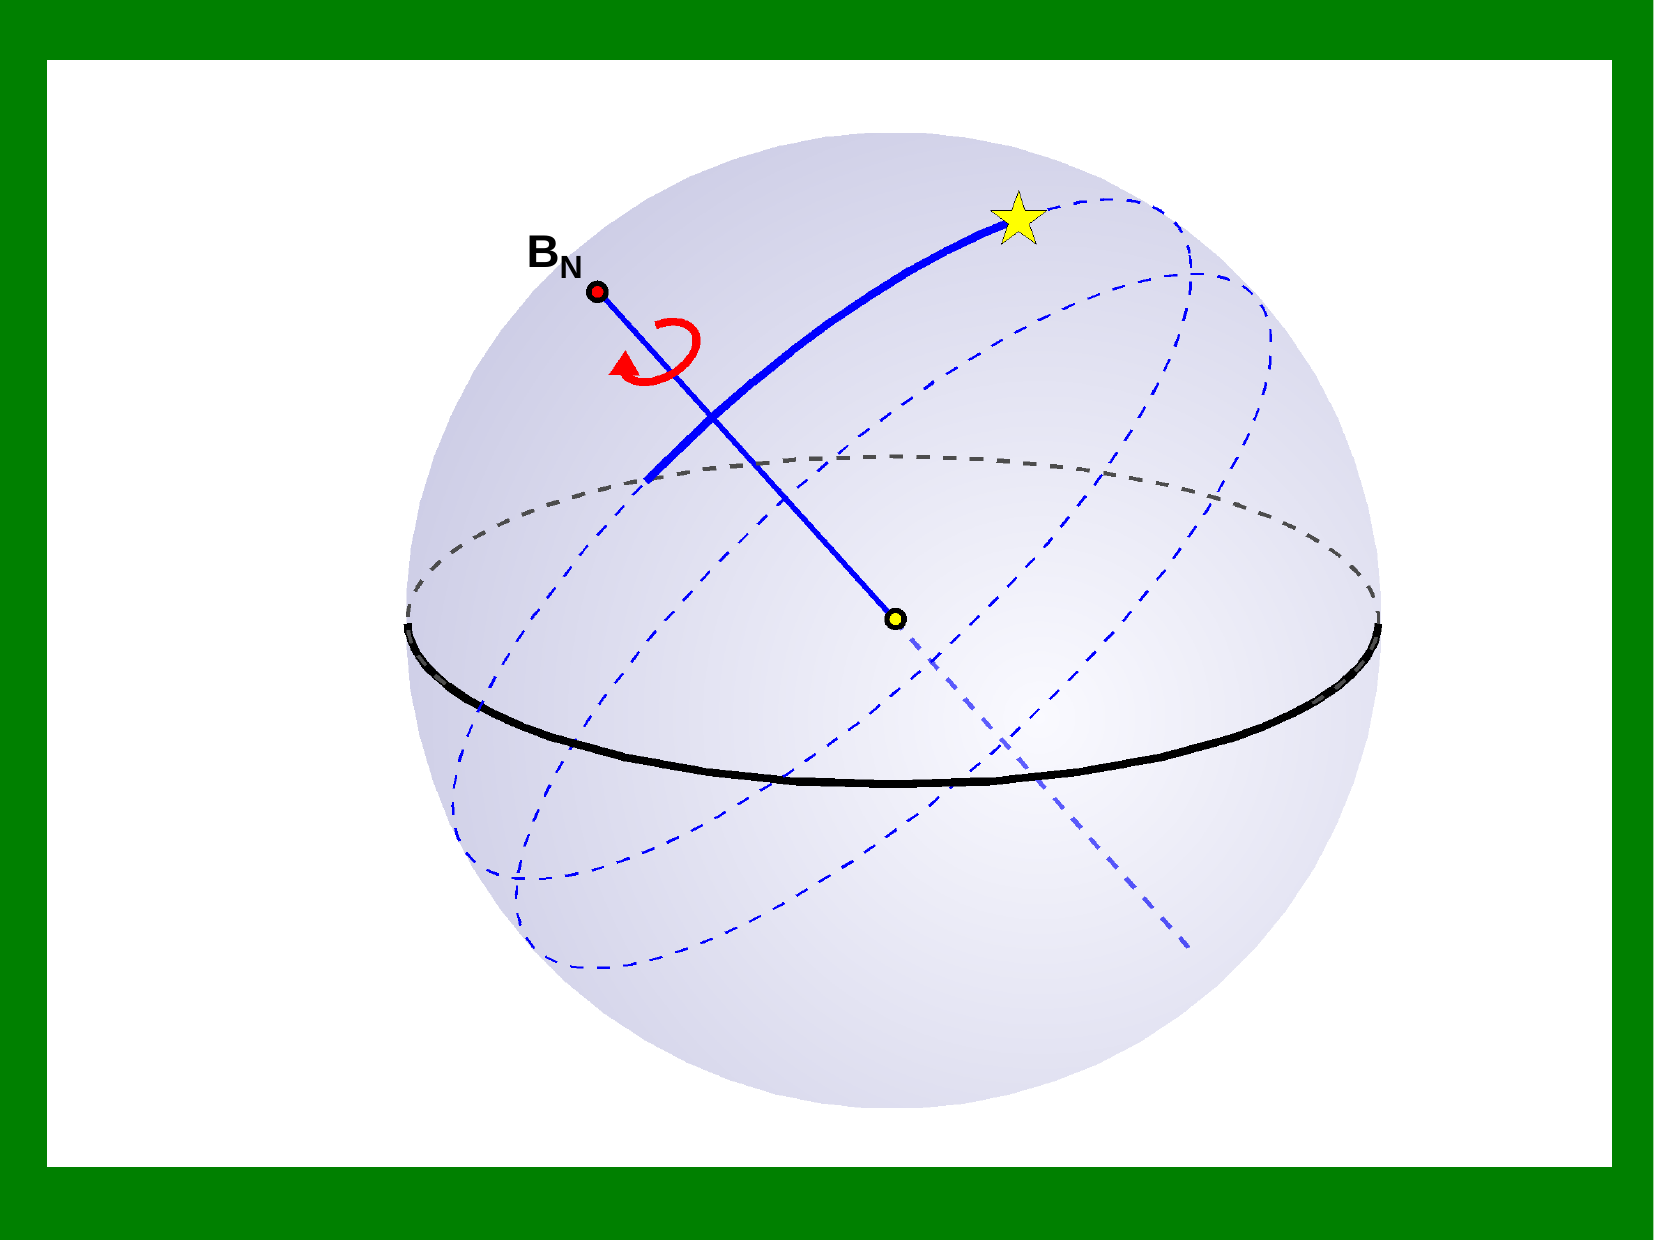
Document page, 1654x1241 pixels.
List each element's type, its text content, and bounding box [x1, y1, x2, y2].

text_box BN [511, 218, 598, 293]
picture [47, 60, 1612, 1168]
